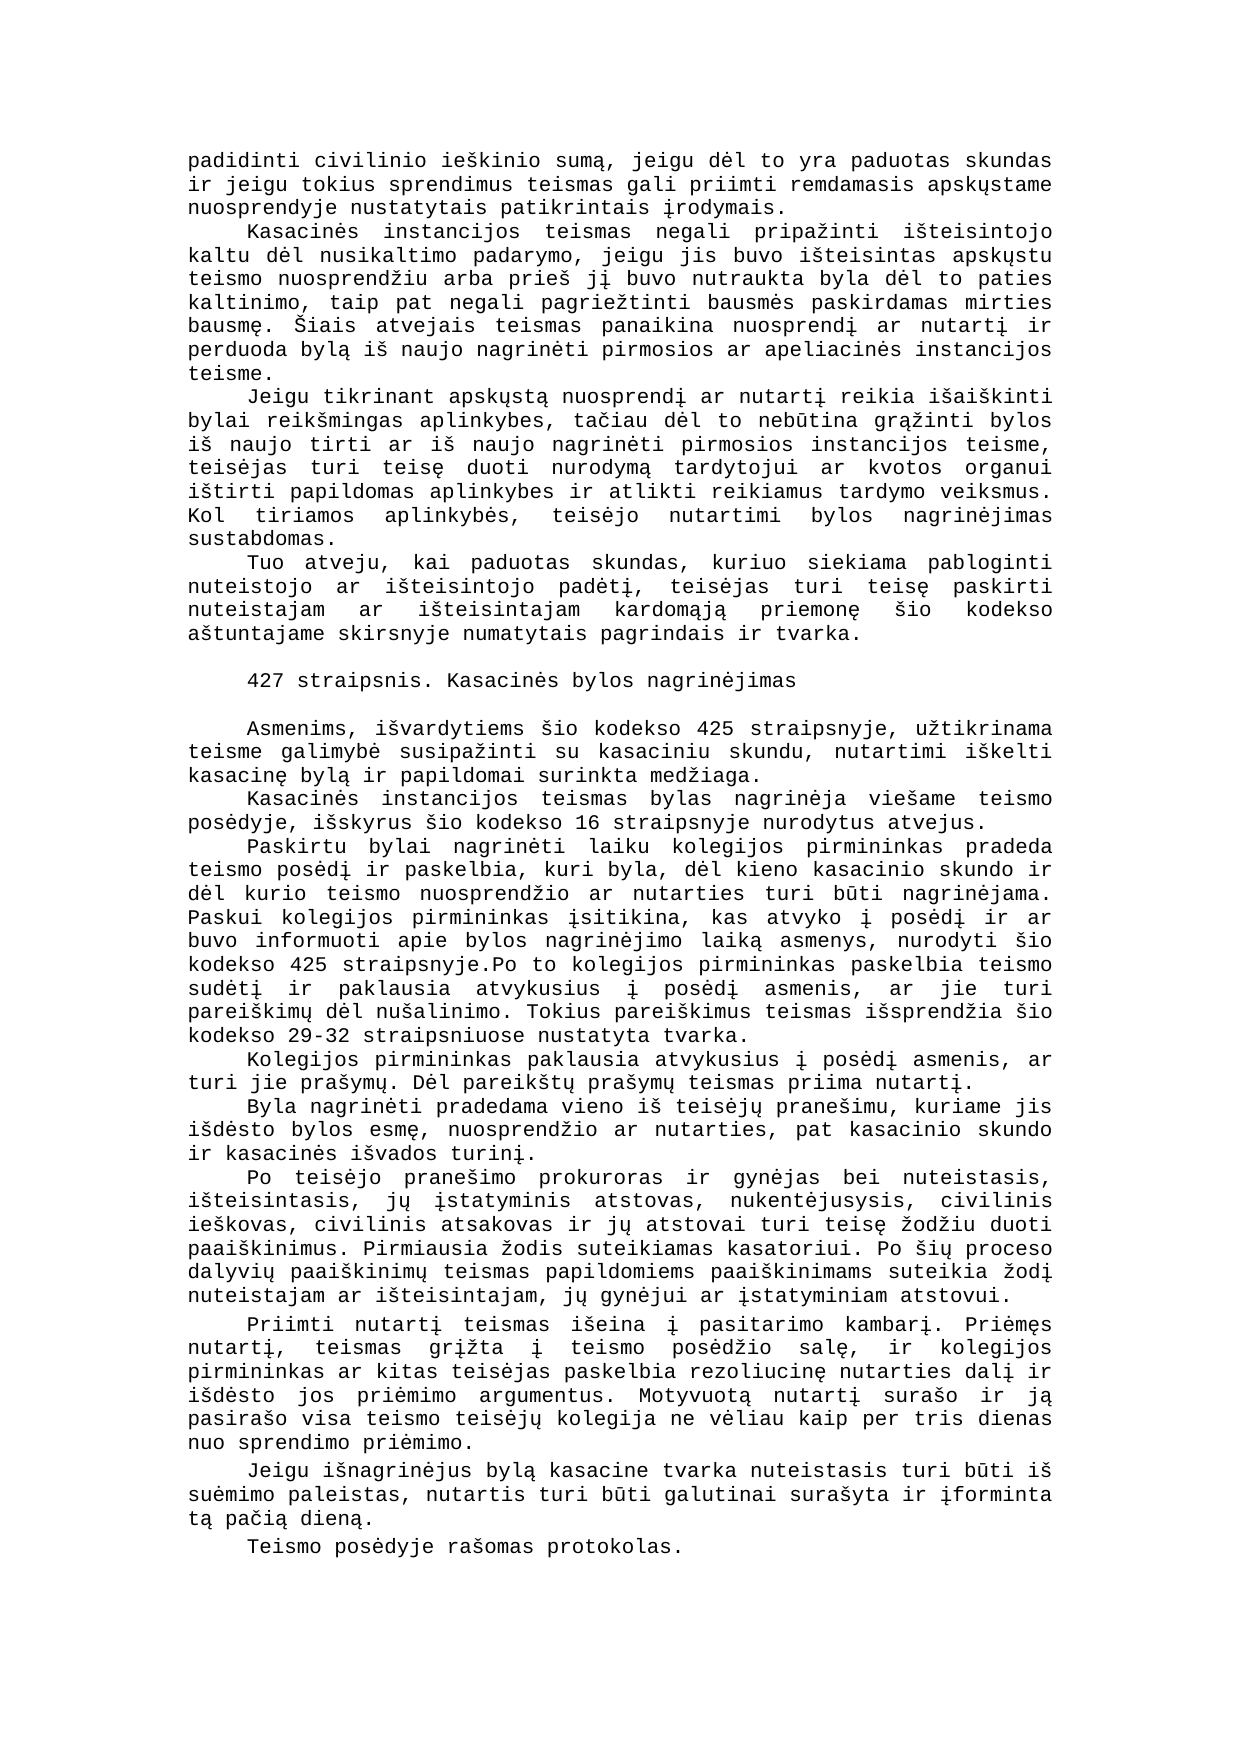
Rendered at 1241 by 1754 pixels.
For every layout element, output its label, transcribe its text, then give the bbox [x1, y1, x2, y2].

text Tuo atveju, kai paduotas skundas, kuriuo siekiama pabloginti nuteistojo ar išteisintojo padėtį, teisėjas turi teisę paskirti nuteistajam ar išteisintajam kardomąją priemonę šio kodekso aštuntajame skirsnyje numatytais pagrindais ir tvarka. [187, 552, 1053, 647]
text Paskirtu bylai nagrinėti laiku kolegijos pirmininkas pradeda teismo posėdį ir paskelbia, kuri byla, dėl kieno kasacinio skundo ir dėl kurio teismo nuosprendžio ar nutarties turi būti nagrinėjama. Paskui kolegijos pirmininkas įsitikina, kas atvyko į posėdį ir ar buvo informuoti apie bylos nagrinėjimo laiką asmenys, nurodyti šio kodekso 425 straipsnyje.Po to kolegijos pirmininkas paskelbia teismo sudėtį ir paklausia atvykusius į posėdį asmenis, ar jie turi pareiškimų dėl nušalinimo. Tokius pareiškimus teismas išsprendžia šio kodekso 29-32 straipsniuose nustatyta tvarka. [187, 836, 1053, 1048]
text Jeigu tikrinant apskųstą nuosprendį ar nutartį reikia išaiškinti bylai reikšmingas aplinkybes, tačiau dėl to nebūtina grąžinti bylos iš naujo tirti ar iš naujo nagrinėti pirmosios instancijos teisme, teisėjas turi teisę duoti nurodymą tardytojui ar kvotos organui ištirti papildomas aplinkybes ir atlikti reikiamus tardymo veiksmus. Kol tiriamos aplinkybės, teisėjo nutartimi bylos nagrinėjimas sustabdomas. [187, 386, 1053, 552]
text Kasacinės instancijos teismas negali pripažinti išteisintojo kaltu dėl nusikaltimo padarymo, jeigu jis buvo išteisintas apskųstu teismo nuosprendžiu arba prieš jį buvo nutraukta byla dėl to paties kaltinimo, taip pat negali pagriežtinti bausmės paskirdamas mirties bausmę. Šiais atvejais teismas panaikina nuosprendį ar nutartį ir perduoda bylą iš naujo nagrinėti pirmosios ar apeliacinės instancijos teisme. [187, 221, 1053, 386]
text Po teisėjo pranešimo prokuroras ir gynėjas bei nuteistasis, išteisintasis, jų įstatyminis atstovas, nukentėjusysis, civilinis ieškovas, civilinis atsakovas ir jų atstovai turi teisę žodžiu duoti paaiškinimus. Pirmiausia žodis suteikiamas kasatoriui. Po šių proceso dalyvių paaiškinimų teismas papildomiems paaiškinimams suteikia žodį nuteistajam ar išteisintajam, jų gynėjui ar įstatyminiam atstovui. [187, 1167, 1053, 1309]
text Byla nagrinėti pradedama vieno iš teisėjų pranešimu, kuriame jis išdėsto bylos esmę, nuosprendžio ar nutarties, pat kasacinio skundo ir kasacinės išvados turinį. [187, 1096, 1053, 1167]
text Priimti nutartį teismas išeina į pasitarimo kambarį. Priėmęs nutartį, teismas grįžta į teismo posėdžio salę, ir kolegijos pirmininkas ar kitas teisėjas paskelbia rezoliucinę nutarties dalį ir išdėsto jos priėmimo argumentus. Motyvuotą nutartį surašo ir ją pasirašo visa teismo teisėjų kolegija ne vėliau kaip per tris dienas nuo sprendimo priėmimo. [187, 1314, 1053, 1456]
text Kolegijos pirmininkas paklausia atvykusius į posėdį asmenis, ar turi jie prašymų. Dėl pareikštų prašymų teismas priima nutartį. [187, 1048, 1053, 1096]
text 427 straipsnis. Kasacinės bylos nagrinėjimas [187, 670, 1053, 694]
text padidinti civilinio ieškinio sumą, jeigu dėl to yra paduotas skundas ir jeigu tokius sprendimus teismas gali priimti remdamasis apskųstame nuosprendyje nustatytais patikrintais įrodymais. [187, 150, 1053, 221]
text Kasacinės instancijos teismas bylas nagrinėja viešame teismo posėdyje, išskyrus šio kodekso 16 straipsnyje nurodytus atvejus. [187, 788, 1053, 836]
text Asmenims, išvardytiems šio kodekso 425 straipsnyje, užtikrinama teisme galimybė susipažinti su kasaciniu skundu, nutartimi iškelti kasacinę bylą ir papildomai surinkta medžiaga. [187, 717, 1053, 788]
text Jeigu išnagrinėjus bylą kasacine tvarka nuteistasis turi būti iš suėmimo paleistas, nutartis turi būti galutinai surašyta ir įforminta tą pačią dieną. [187, 1461, 1053, 1531]
text Teismo posėdyje rašomas protokolas. [187, 1536, 1053, 1560]
